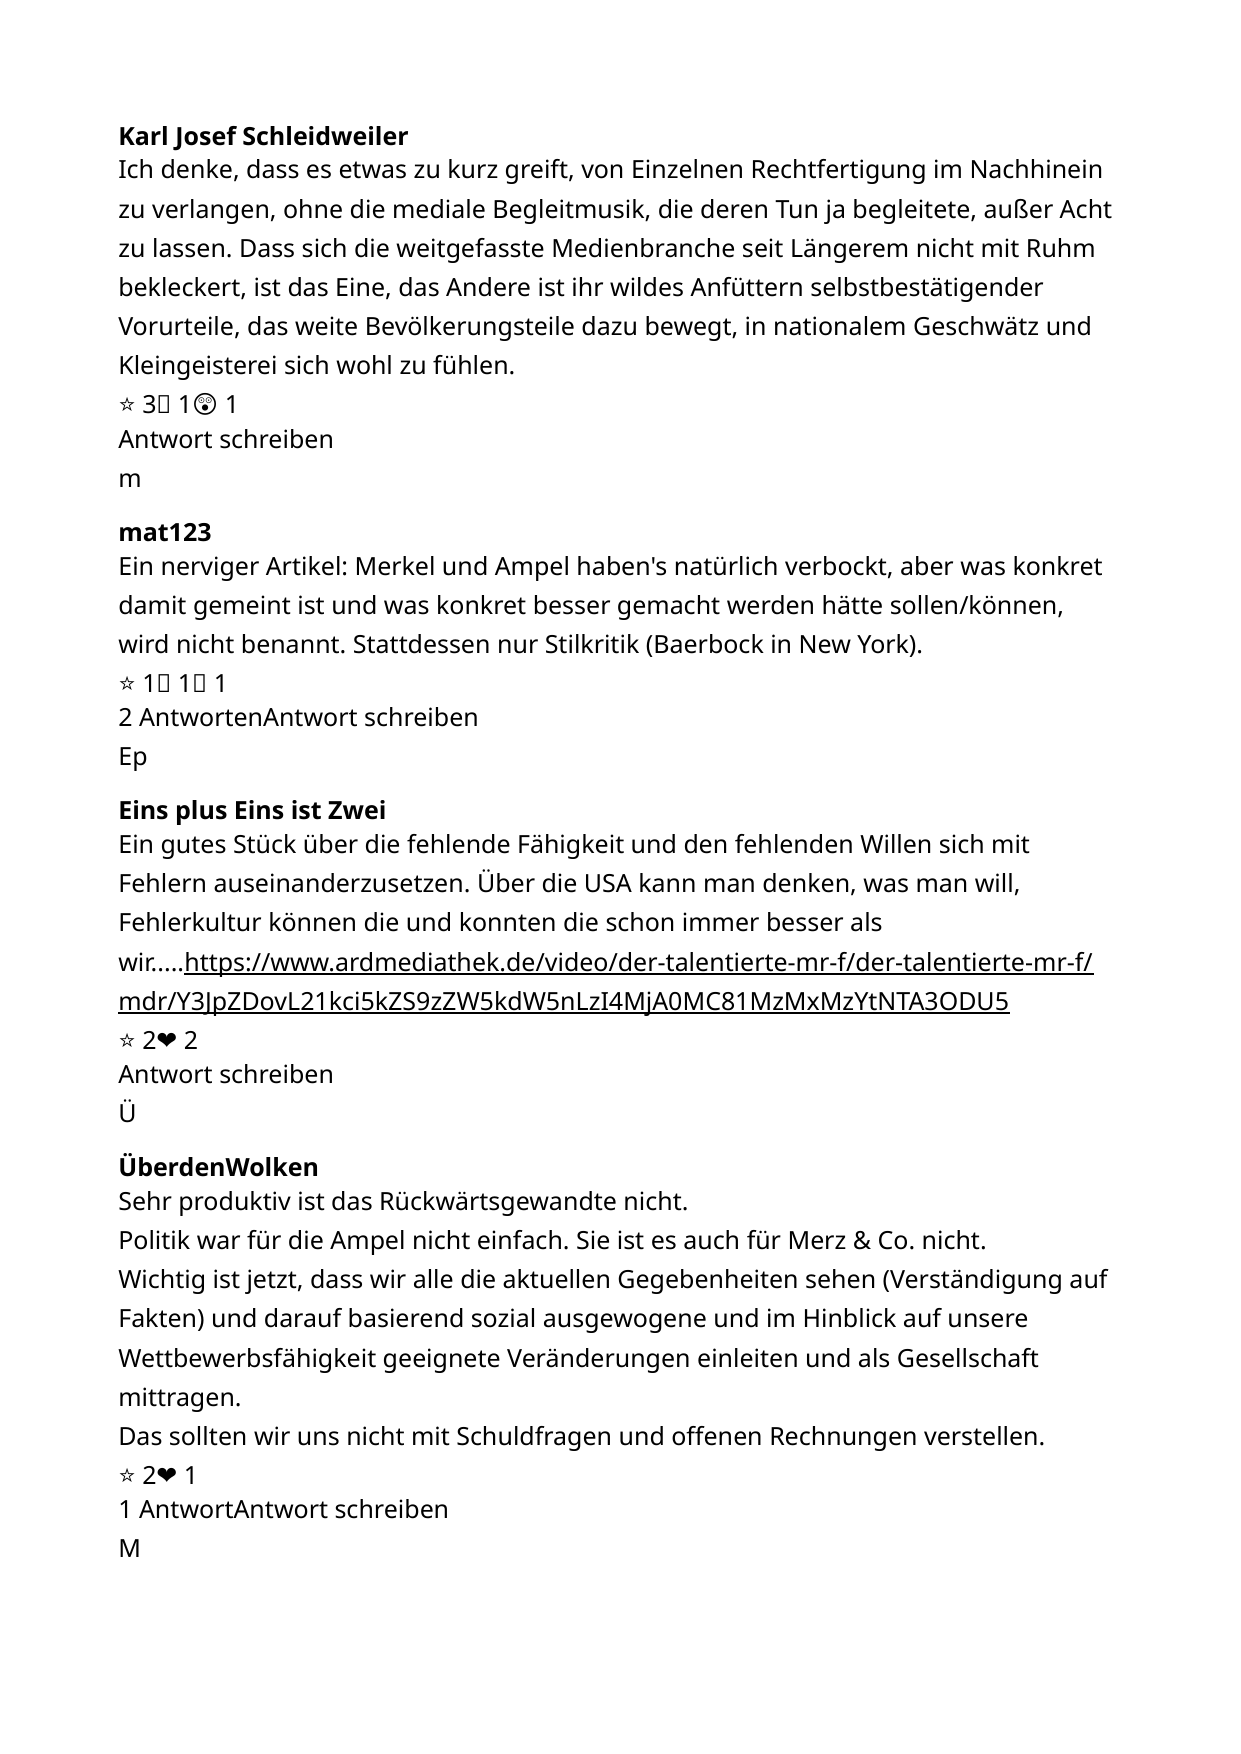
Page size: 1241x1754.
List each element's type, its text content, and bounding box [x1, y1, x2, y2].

text Ein nerviger Artikel: Merkel und Ampel haben's natürlich verbockt, aber was konkret damit gemeint ist und was konkret besser gemacht werden hätte sollen/können, wird nicht benannt. Stattdessen nur Stilkritik (Baerbock in New York). [118, 548, 1122, 661]
text ⭐️ 2❤️ 2 [118, 1023, 1122, 1057]
text Antwort schreiben [118, 1057, 1122, 1091]
text M [118, 1531, 1122, 1565]
text 2 AntwortenAntwort schreiben [118, 700, 1122, 734]
text 1 AntwortAntwort schreiben [118, 1492, 1122, 1526]
text Ein gutes Stück über die fehlende Fähigkeit und den fehlenden Willen sich mit Fehlern auseinanderzusetzen. Über die USA kann man denken, was man will, Fehlerkultur können die und konnten die schon immer besser als wir.....https://www.ardmediathek.de/video/der-talentierte-mr-f/der-talentierte-mr-f/mdr/Y3JpZDovL21kci5kZS9zZW5kdW5nLzI4MjA0MC81MzMxMzYtNTA3ODU5 [118, 827, 1122, 1017]
text ⭐️ 2❤️ 1 [118, 1458, 1122, 1492]
text Ep [118, 739, 1122, 773]
text Sehr produktiv ist das Rückwärtsgewandte nicht. [118, 1184, 1122, 1218]
text ⭐️ 3🤨 1😲 1 [118, 387, 1122, 421]
subtitle Eins plus Eins ist Zwei [118, 793, 1122, 827]
text Ich denke, dass es etwas zu kurz greift, von Einzelnen Rechtfertigung im Nachhinein zu verlangen, ohne die mediale Begleitmusik, die deren Tun ja begleitete, außer Acht zu lassen. Dass sich die weitgefasste Medienbranche seit Längerem nicht mit Ruhm bekleckert, ist das Eine, das Andere ist ihr wildes Anfüttern selbstbestätigender Vorurteile, das weite Bevölkerungsteile dazu bewegt, in nationalem Geschwätz und Kleingeisterei sich wohl zu fühlen. [118, 152, 1122, 382]
text Wichtig ist jetzt, dass wir alle die aktuellen Gegebenheiten sehen (Verständigung auf Fakten) und darauf basierend sozial ausgewogene und im Hinblick auf unsere Wettbewerbsfähigkeit geeignete Veränderungen einleiten und als Gesellschaft mittragen. [118, 1262, 1122, 1413]
text ⭐️ 1🙁 1🤨 1 [118, 666, 1122, 700]
subtitle ÜberdenWolken [118, 1149, 1122, 1184]
text m [118, 460, 1122, 494]
text Ü [118, 1096, 1122, 1130]
text Politik war für die Ampel nicht einfach. Sie ist es auch für Merz & Co. nicht. [118, 1223, 1122, 1257]
text Das sollten wir uns nicht mit Schuldfragen und offenen Rechnungen verstellen. [118, 1419, 1122, 1453]
subtitle Karl Josef Schleidweiler [118, 118, 1122, 152]
text Antwort schreiben [118, 421, 1122, 455]
subtitle mat123 [118, 514, 1122, 548]
